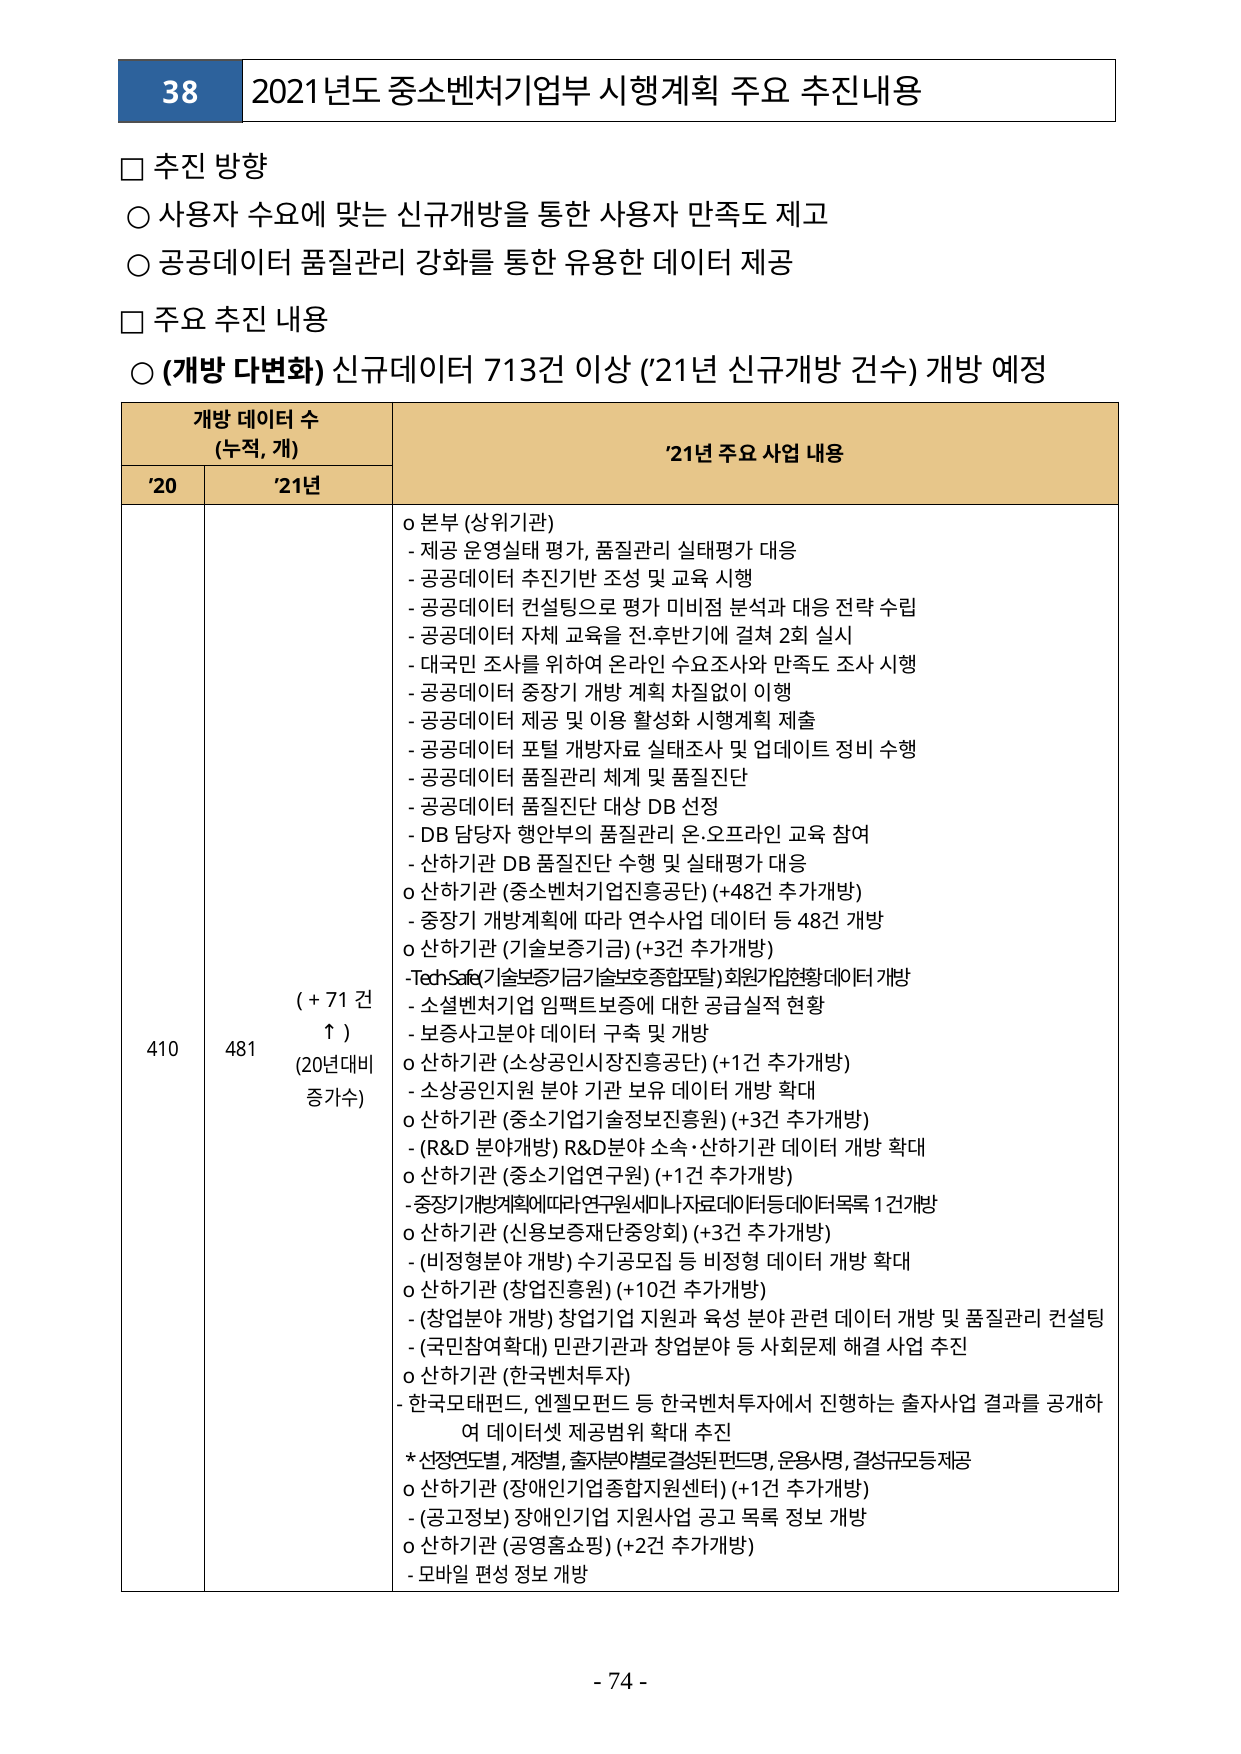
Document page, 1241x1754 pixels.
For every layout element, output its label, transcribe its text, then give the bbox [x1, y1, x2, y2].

text □ 주요 추진 내용 [118, 299, 1122, 339]
text ○ 공공데이터 품질관리 강화를 통한 유용한 데이터 제공 [118, 242, 1122, 282]
table_header 2021년도 중소벤처기업부 시행계획 주요 추진내용 [243, 60, 1115, 121]
table_cell ( + 71 건 ↑ ) (20년대비증가수) [278, 505, 392, 1591]
table_cell o 본부 (상위기관) - 제공 운영실태 평가, 품질관리 실태평가 대응 - 공공데이터 추진기반 조성 및 교육 시행 - 공공데이터 컨설팅으로 평가 미비점 분석과 대응 전략 수립 - 공공데이터 자체 교육을 전⸳후반기에 걸쳐 2회 실시 - 대국민 조사를 위하여 온라인 수요조사와 만족도 조사 시행 - 공공데이터 중장기 개방 계획 차질없이 이행 - 공공데이터 제공 및 이용 활성화 시행계획 제출 - 공공데이터 포털 개방자료 실태조사 및 업데이트 정비 수행 - 공공데이터 품질관리 체계 및 품질진단 - 공공데이터 품질진단 대상 DB 선정 - DB 담당자 행안부의 품질관리 온⸳오프라인 교육 참여 - 산하기관 DB 품질진단 수행 및 실태평가 대응 o 산하기관 (중소벤처기업진흥공단) (+48건 추가개방) - 중장기 개방계획에 따라 연수사업 데이터 등 48건 개방 o 산하기관 (기술보증기금) (+3건 추가개방) - Tech-Safe(기술보증기금 기술보호 종합포탈) 회원가입현황 데이터 개방 - 소셜벤처기업 임팩트보증에 대한 공급실적 현황 - 보증사고분야 데이터 구축 및 개방 o 산하기관 (소상공인시장진흥공단) (+1건 추가개방) - 소상공인지원 분야 기관 보유 데이터 개방 확대 o 산하기관 (중소기업기술정보진흥원) (+3건 추가개방) - (R&D 분야개방) R&D분야 소속･산하기관 데이터 개방 확대 o 산하기관 (중소기업연구원) (+1건 추가개방) - 중장기 개방계획에 따라 연구원 세미나 자료 데이터 등 데이터 목록 1건 개방 o 산하기관 (신용보증재단중앙회) (+3건 추가개방) - (비정형분야 개방) 수기공모집 등 비정형 데이터 개방 확대 o 산하기관 (창업진흥원) (+10건 추가개방) - (창업분야 개방) 창업기업 지원과 육성 분야 관련 데이터 개방 및 품질관리 컨설팅 - (국민참여확대) 민관기관과 창업분야 등 사회문제 해결 사업 추진 o 산하기관 (한국벤처투자) - 한국모태펀드, 엔젤모펀드 등 한국벤처투자에서 진행하는 출자사업 결과를 공개하여 데이터셋 제공범위 확대 추진 * 선정연도별, 계정별, 출자분야별로 결성된 펀드명, 운용사명, 결성규모 등 제공 o 산하기관 (장애인기업종합지원센터) (+1건 추가개방) - (공고정보) 장애인기업 지원사업 공고 목록 정보 개방 o 산하기관 (공영홈쇼핑) (+2건 추가개방) - 모바일 편성 정보 개방 [393, 505, 1118, 1591]
table_cell ’21년 [205, 466, 392, 504]
text □ 추진 방향 [118, 146, 1122, 186]
table_header ’21년 주요 사업 내용 [393, 403, 1118, 504]
table_header 개방 데이터 수 (누적, 개) [122, 403, 392, 465]
table_cell 410 [122, 505, 204, 1591]
table_cell 481 [205, 505, 278, 1591]
table_header 38 [118, 61, 242, 121]
text ○ 사용자 수요에 맞는 신규개방을 통한 사용자 만족도 제고 [118, 194, 1122, 234]
table_cell ’20 [122, 466, 204, 504]
text ○ (개방 다변화) 신규데이터 713건 이상 (’21년 신규개방 건수) 개방 예정 [118, 347, 1122, 390]
